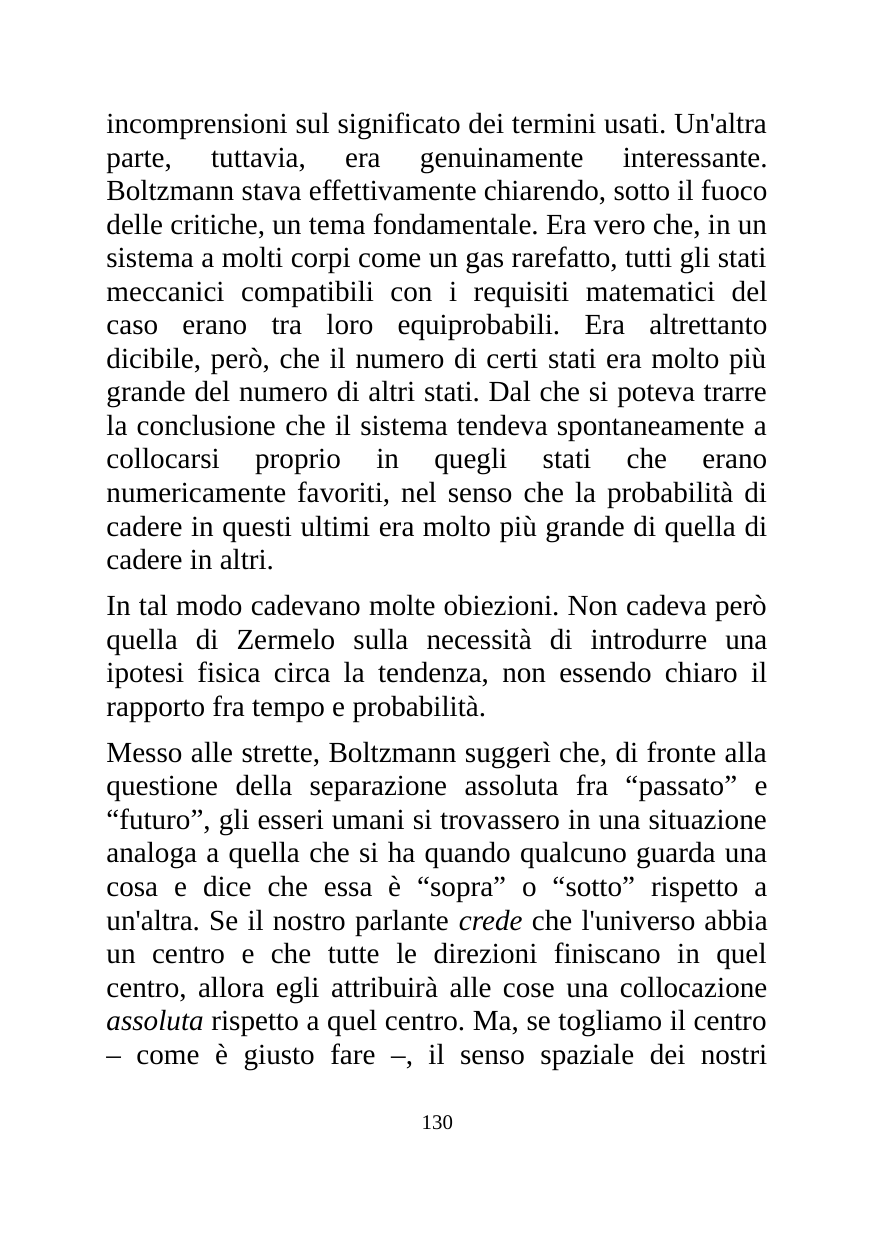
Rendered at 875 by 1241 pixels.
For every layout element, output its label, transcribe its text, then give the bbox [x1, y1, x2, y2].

text Messo alle strette, Boltzmann suggerì che, di fronte alla questione della separazione assoluta fra “passato” e “futuro”, gli esseri umani si trovassero in una situazione analoga a quella che si ha quando qualcuno guarda una cosa e dice che essa è “sopra” o “sotto” rispetto a un'altra. Se il nostro parlante crede che l'universo abbia un centro e che tutte le direzioni finiscano in quel centro, allora egli attribuirà alle cose una collocazione assoluta rispetto a quel centro. Ma, se togliamo il centro – come è giusto fare –, il senso spaziale dei nostri [106, 735, 768, 1070]
text In tal modo cadevano molte obiezioni. Non cadeva però quella di Zermelo sulla necessità di introdurre una ipotesi fisica circa la tendenza, non essendo chiaro il rapporto fra tempo e probabilità. [106, 588, 768, 722]
text incomprensioni sul significato dei termini usati. Un'altra parte, tuttavia, era genuinamente interessante. Boltzmann stava effettivamente chiarendo, sotto il fuoco delle critiche, un tema fondamentale. Era vero che, in un sistema a molti corpi come un gas rarefatto, tutti gli stati meccanici compatibili con i requisiti matematici del caso erano tra loro equiprobabili. Era altrettanto dicibile, però, che il numero di certi stati era molto più grande del numero di altri stati. Dal che si poteva trarre la conclusione che il sistema tendeva spontaneamente a collocarsi proprio in quegli stati che erano numericamente favoriti, nel senso che la probabilità di cadere in questi ultimi era molto più grande di quella di cadere in altri. [106, 106, 768, 576]
